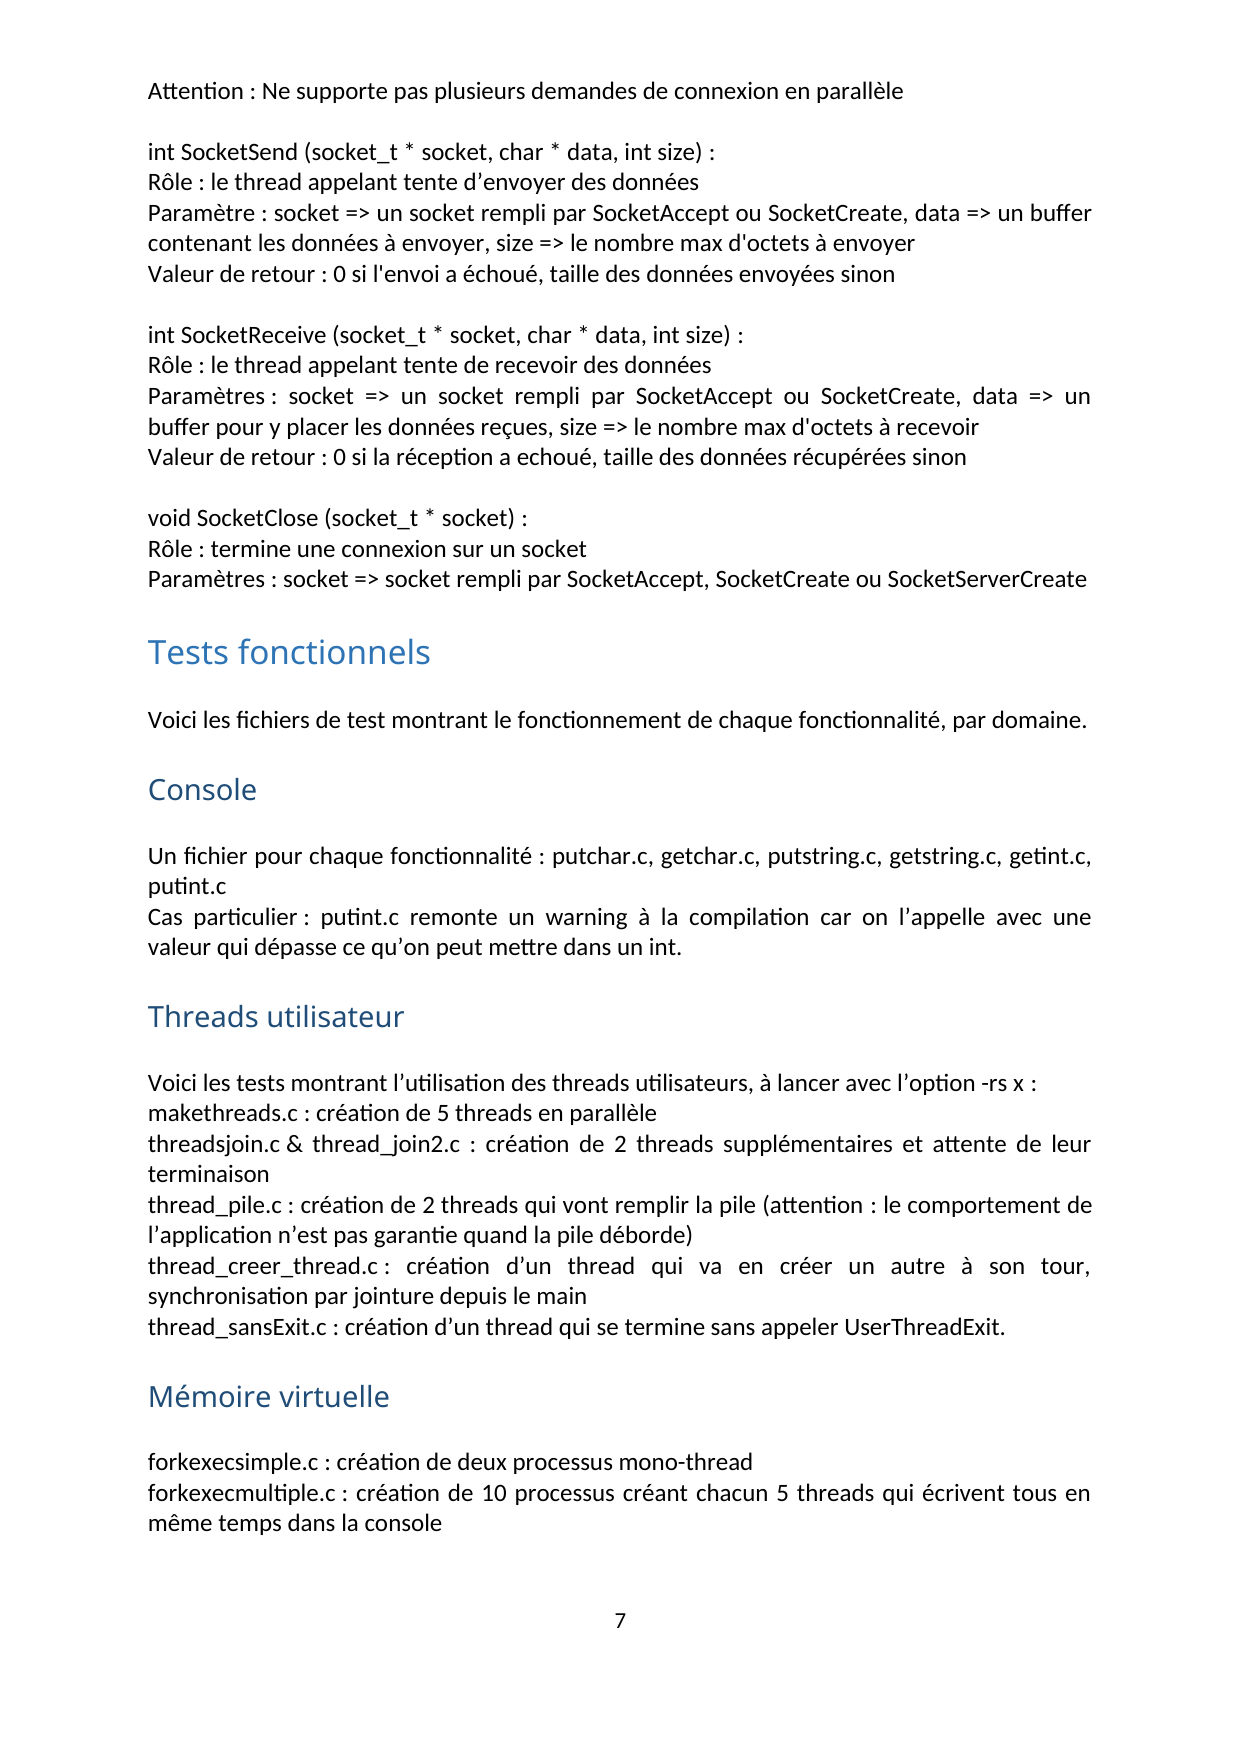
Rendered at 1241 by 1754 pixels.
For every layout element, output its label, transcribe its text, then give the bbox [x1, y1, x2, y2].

text Cas particulier : putint.c remonte un warning à la compilation car on l’appelle avec une valeur qui dépasse ce qu’on peut mettre dans un int. [148, 901, 1093, 962]
text Voici les tests montrant l’utilisation des threads utilisateurs, à lancer avec l’option -rs x : [148, 1067, 1093, 1097]
text Paramètres : socket => socket rempli par SocketAccept, SocketCreate ou SocketServerCreate [148, 563, 1093, 594]
text makethreads.c : création de 5 threads en parallèle [148, 1097, 1093, 1128]
subtitle Threads utilisateur [148, 997, 1093, 1036]
text Un fichier pour chaque fonctionnalité : putchar.c, getchar.c, putstring.c, getstring.c, getint.c, putint.c [148, 840, 1093, 901]
text Rôle : le thread appelant tente d’envoyer des données [148, 167, 1093, 197]
text Attention : Ne supporte pas plusieurs demandes de connexion en parallèle [148, 75, 1093, 106]
text Voici les fichiers de test montrant le fonctionnement de chaque fonctionnalité, par domaine. [148, 704, 1093, 735]
text Rôle : termine une connexion sur un socket [148, 533, 1093, 563]
subtitle Tests fonctionnels [148, 628, 1093, 674]
text thread_creer_thread.c : création d’un thread qui va en créer un autre à son tour, synchronisation par jointure depuis le main [148, 1250, 1093, 1311]
text Valeur de retour : 0 si l'envoi a échoué, taille des données envoyées sinon [148, 258, 1093, 289]
text void SocketClose (socket_t * socket) : [148, 502, 1093, 533]
subtitle Console [148, 770, 1093, 809]
text threadsjoin.c & thread_join2.c : création de 2 threads supplémentaires et attente de leur terminaison [148, 1128, 1093, 1189]
text Paramètres : socket => un socket rempli par SocketAccept ou SocketCreate, data => un buffer pour y placer les données reçues, size => le nombre max d'octets à recevoir [148, 380, 1093, 441]
subtitle Mémoire virtuelle [148, 1376, 1093, 1416]
text Rôle : le thread appelant tente de recevoir des données [148, 350, 1093, 380]
text Paramètre : socket => un socket rempli par SocketAccept ou SocketCreate, data => un buffer contenant les données à envoyer, size => le nombre max d'octets à envoyer [148, 197, 1093, 258]
text int SocketReceive (socket_t * socket, char * data, int size) : [148, 319, 1093, 350]
text forkexecmultiple.c : création de 10 processus créant chacun 5 threads qui écrivent tous en même temps dans la console [148, 1477, 1093, 1538]
text int SocketSend (socket_t * socket, char * data, int size) : [148, 136, 1093, 167]
text forkexecsimple.c : création de deux processus mono-thread [148, 1446, 1093, 1477]
text thread_sansExit.c : création d’un thread qui se termine sans appeler UserThreadExit. [148, 1311, 1093, 1342]
text Valeur de retour : 0 si la réception a echoué, taille des données récupérées sinon [148, 441, 1093, 472]
text thread_pile.c : création de 2 threads qui vont remplir la pile (attention : le comportement de l’application n’est pas garantie quand la pile déborde) [148, 1189, 1093, 1250]
